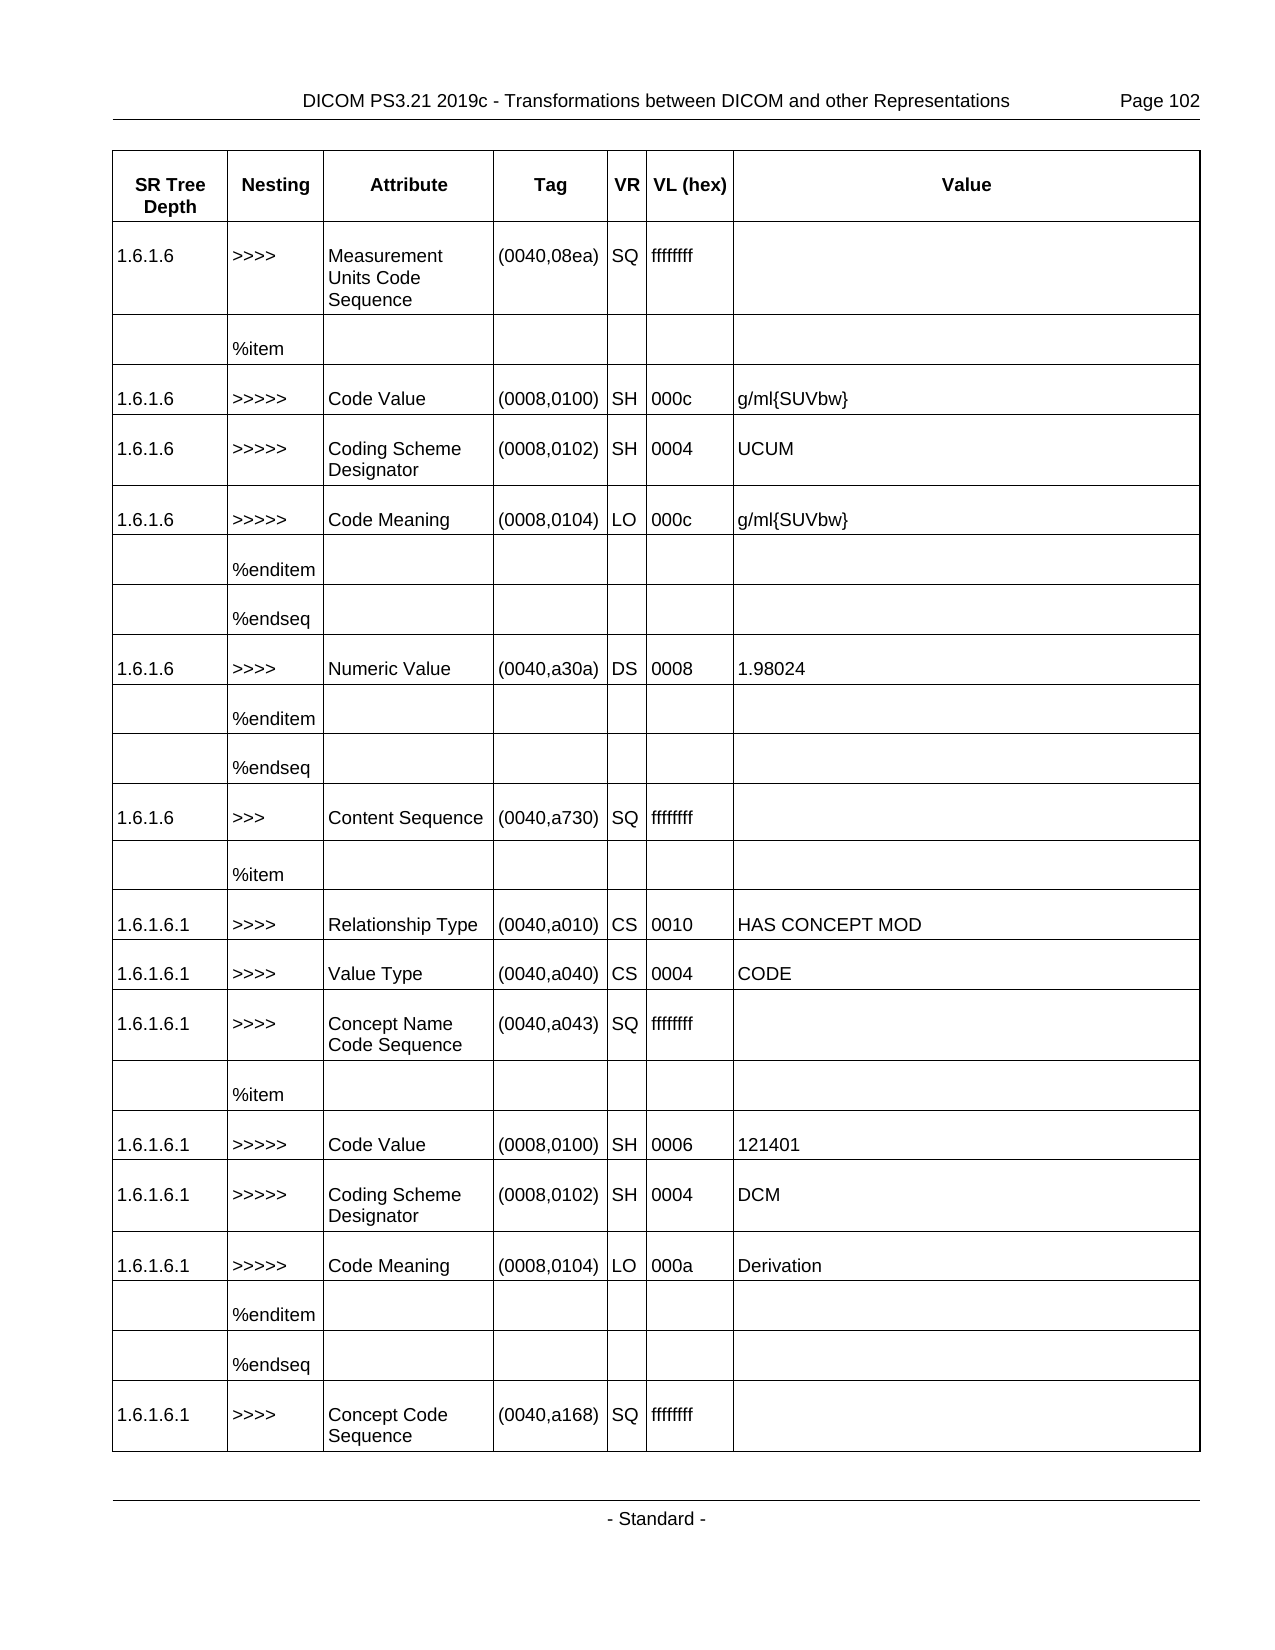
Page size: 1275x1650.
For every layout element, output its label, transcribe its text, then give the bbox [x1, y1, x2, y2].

table_cell 1.6.1.6.1 [113, 1160, 227, 1231]
table_cell DS [608, 635, 646, 683]
table_cell [734, 1331, 1199, 1380]
table_cell [324, 535, 493, 584]
table_cell 000c [647, 365, 733, 413]
table_cell Measurement Units Code Sequence [324, 222, 493, 314]
table_cell [608, 1061, 646, 1110]
table_cell 000a [647, 1232, 733, 1280]
table_cell 1.6.1.6 [113, 635, 227, 683]
table_cell [494, 1281, 607, 1330]
table_cell [113, 1061, 227, 1110]
table_cell (0008,0102) [494, 1160, 607, 1231]
table_cell [608, 315, 646, 364]
table_header Tag [494, 151, 607, 221]
table_cell [734, 535, 1199, 584]
table_cell [324, 841, 493, 889]
table_cell [494, 841, 607, 889]
table_header VR [608, 151, 646, 221]
table_cell Concept Code Sequence [324, 1381, 493, 1451]
table_cell 1.6.1.6 [113, 365, 227, 413]
table_cell (0008,0100) [494, 1111, 607, 1159]
table_header Attribute [324, 151, 493, 221]
table_header Nesting [228, 151, 323, 221]
table_cell 1.6.1.6 [113, 486, 227, 534]
table_cell [324, 1061, 493, 1110]
table_cell [647, 1281, 733, 1330]
table_cell %item [228, 1061, 323, 1110]
table_cell >>>> [228, 635, 323, 683]
table_cell %enditem [228, 535, 323, 584]
table_cell >>>> [228, 940, 323, 989]
table_cell %endseq [228, 585, 323, 634]
table_cell 0006 [647, 1111, 733, 1159]
table_cell Relationship Type [324, 890, 493, 939]
table_cell SQ [608, 990, 646, 1060]
table_cell Code Value [324, 1111, 493, 1159]
table_cell [647, 841, 733, 889]
table_cell (0040,a040) [494, 940, 607, 989]
table_cell [608, 535, 646, 584]
table_cell %enditem [228, 1281, 323, 1330]
table_cell [647, 734, 733, 783]
table_cell (0040,a30a) [494, 635, 607, 683]
table_cell [647, 315, 733, 364]
table_cell [647, 535, 733, 584]
table_cell 0004 [647, 415, 733, 485]
table_cell 1.6.1.6 [113, 784, 227, 840]
table_cell CODE [734, 940, 1199, 989]
table_cell [324, 1331, 493, 1380]
table_cell SQ [608, 222, 646, 314]
table_cell [647, 1061, 733, 1110]
table_cell (0008,0100) [494, 365, 607, 413]
table_cell [494, 585, 607, 634]
table_cell >>>> [228, 990, 323, 1060]
table_cell >>> [228, 784, 323, 840]
table_cell 1.6.1.6.1 [113, 1232, 227, 1280]
table_cell [324, 685, 493, 733]
table_cell [608, 685, 646, 733]
table_cell Code Meaning [324, 1232, 493, 1280]
table_cell >>>>> [228, 365, 323, 413]
table_cell Value Type [324, 940, 493, 989]
table_cell (0008,0102) [494, 415, 607, 485]
table_cell [734, 585, 1199, 634]
table_cell 1.6.1.6 [113, 415, 227, 485]
table_cell [647, 1331, 733, 1380]
table_cell [494, 685, 607, 733]
table_cell [324, 585, 493, 634]
table_cell SH [608, 1160, 646, 1231]
table_cell g/ml{SUVbw} [734, 486, 1199, 534]
table_cell [113, 1281, 227, 1330]
table_cell Coding Scheme Designator [324, 415, 493, 485]
table_cell >>>>> [228, 486, 323, 534]
table_cell (0008,0104) [494, 486, 607, 534]
table_cell [734, 1381, 1199, 1451]
table_cell SQ [608, 784, 646, 840]
table_cell [734, 315, 1199, 364]
table_cell (0040,a168) [494, 1381, 607, 1451]
table_cell [494, 535, 607, 584]
table_cell ffffffff [647, 1381, 733, 1451]
table_cell [734, 990, 1199, 1060]
table_cell (0008,0104) [494, 1232, 607, 1280]
table_cell (0040,a730) [494, 784, 607, 840]
table_cell [608, 734, 646, 783]
table_cell [113, 315, 227, 364]
table_cell [494, 315, 607, 364]
table_cell %endseq [228, 734, 323, 783]
table_cell 1.6.1.6.1 [113, 990, 227, 1060]
table_cell [494, 734, 607, 783]
table_cell >>>>> [228, 1160, 323, 1231]
table_cell %enditem [228, 685, 323, 733]
table_header Value [734, 151, 1199, 221]
table_cell LO [608, 486, 646, 534]
table_cell SH [608, 365, 646, 413]
table_cell HAS CONCEPT MOD [734, 890, 1199, 939]
table_cell 1.6.1.6.1 [113, 1381, 227, 1451]
table_cell [734, 734, 1199, 783]
table_cell [113, 535, 227, 584]
table_cell 000c [647, 486, 733, 534]
table_cell [494, 1331, 607, 1380]
table_cell [324, 315, 493, 364]
table_cell [113, 734, 227, 783]
table_cell g/ml{SUVbw} [734, 365, 1199, 413]
table_cell [113, 685, 227, 733]
table_cell [734, 1281, 1199, 1330]
table_cell 1.6.1.6.1 [113, 940, 227, 989]
table_cell 0010 [647, 890, 733, 939]
table_cell 1.6.1.6 [113, 222, 227, 314]
table_cell 0008 [647, 635, 733, 683]
table_cell >>>>> [228, 415, 323, 485]
table_cell Derivation [734, 1232, 1199, 1280]
table_cell [647, 685, 733, 733]
table_cell SH [608, 415, 646, 485]
table_cell Code Value [324, 365, 493, 413]
table_cell [734, 841, 1199, 889]
table_cell ffffffff [647, 990, 733, 1060]
table_cell CS [608, 940, 646, 989]
table_cell [113, 841, 227, 889]
table_cell [608, 585, 646, 634]
table_cell >>>> [228, 890, 323, 939]
table_cell UCUM [734, 415, 1199, 485]
table_cell [608, 841, 646, 889]
table_cell (0040,a043) [494, 990, 607, 1060]
table_cell [734, 685, 1199, 733]
table_cell [113, 585, 227, 634]
table_cell 0004 [647, 940, 733, 989]
table_cell DCM [734, 1160, 1199, 1231]
table_cell [324, 1281, 493, 1330]
table_cell Content Sequence [324, 784, 493, 840]
table_cell 121401 [734, 1111, 1199, 1159]
table_cell [494, 1061, 607, 1110]
table_cell [608, 1281, 646, 1330]
table_cell LO [608, 1232, 646, 1280]
table_header VL (hex) [647, 151, 733, 221]
table_cell [608, 1331, 646, 1380]
table_cell (0040,08ea) [494, 222, 607, 314]
table_cell %item [228, 315, 323, 364]
table_cell [734, 222, 1199, 314]
table_cell (0040,a010) [494, 890, 607, 939]
table_header SR Tree Depth [113, 151, 227, 221]
table_cell [113, 1331, 227, 1380]
table_cell >>>> [228, 1381, 323, 1451]
table_cell 1.6.1.6.1 [113, 890, 227, 939]
table_cell 1.6.1.6.1 [113, 1111, 227, 1159]
table_cell [647, 585, 733, 634]
table_cell >>>>> [228, 1232, 323, 1280]
table_cell [734, 784, 1199, 840]
table_cell 0004 [647, 1160, 733, 1231]
table_cell ffffffff [647, 222, 733, 314]
table_cell 1.98024 [734, 635, 1199, 683]
table_cell CS [608, 890, 646, 939]
table_cell Numeric Value [324, 635, 493, 683]
table_cell >>>> [228, 222, 323, 314]
table_cell Code Meaning [324, 486, 493, 534]
table_cell %endseq [228, 1331, 323, 1380]
table_cell %item [228, 841, 323, 889]
table_cell Coding Scheme Designator [324, 1160, 493, 1231]
table_cell ffffffff [647, 784, 733, 840]
table_cell [734, 1061, 1199, 1110]
table_cell [324, 734, 493, 783]
table_cell SQ [608, 1381, 646, 1451]
table_cell SH [608, 1111, 646, 1159]
table_cell >>>>> [228, 1111, 323, 1159]
table_cell Concept Name Code Sequence [324, 990, 493, 1060]
